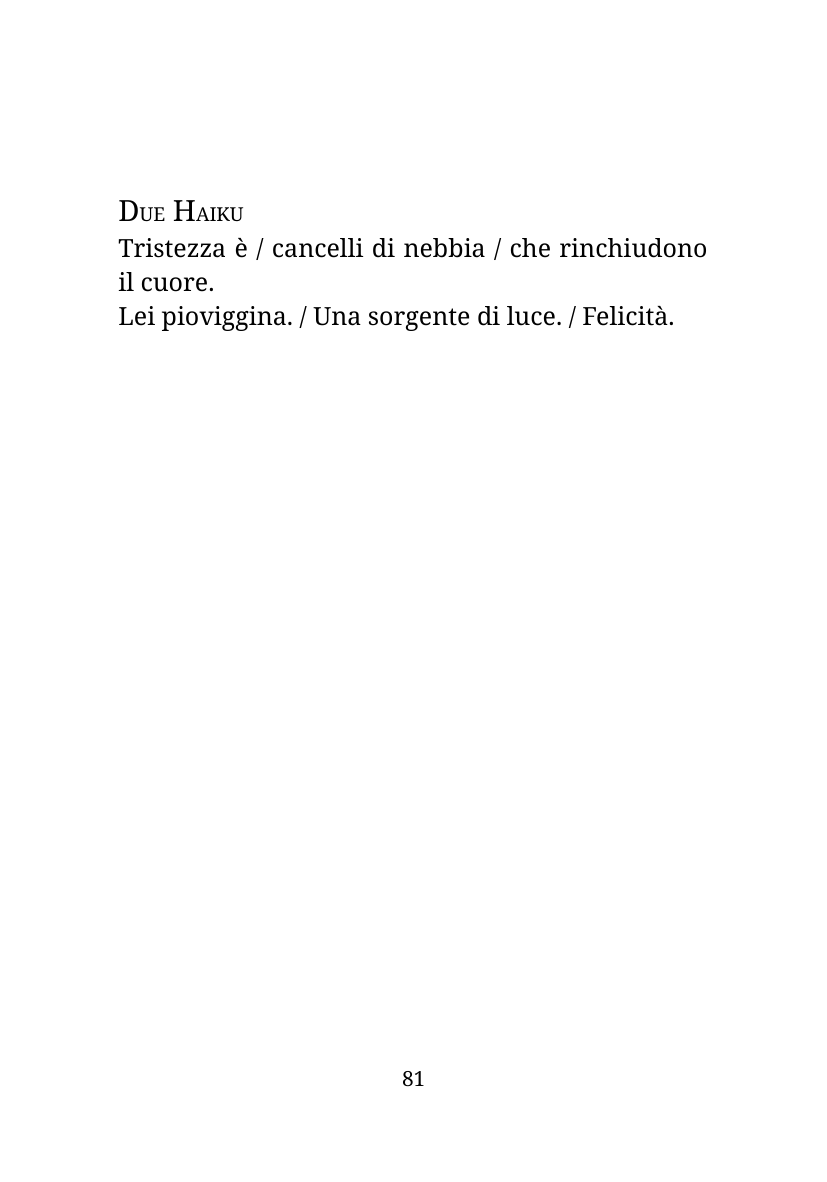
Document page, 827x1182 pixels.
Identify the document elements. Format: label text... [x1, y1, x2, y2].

text Due Haiku [118, 191, 709, 230]
text Tristezza è / cancelli di nebbia / che rinchiudono il cuore. [118, 230, 709, 298]
text Lei pioviggina. / Una sorgente di luce. / Felicità. [118, 298, 709, 333]
